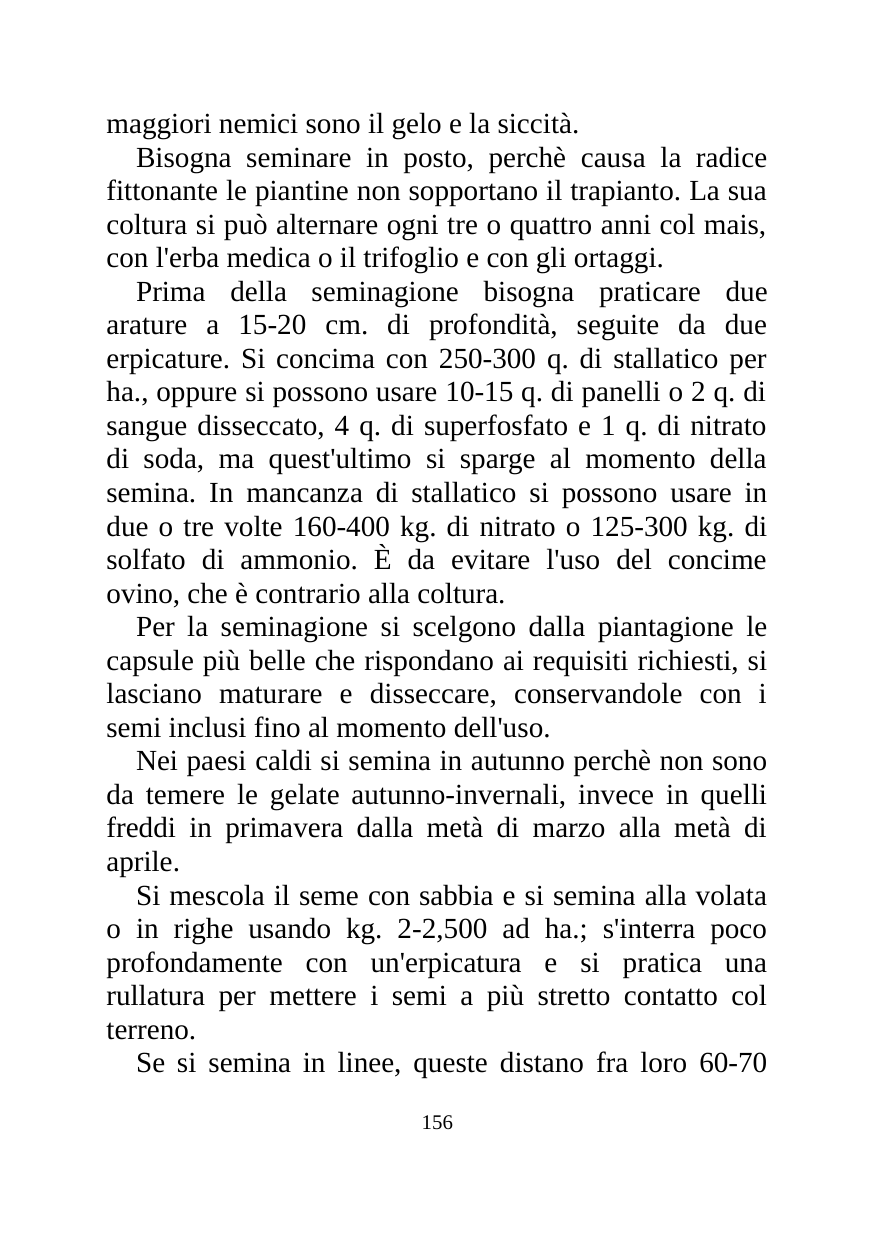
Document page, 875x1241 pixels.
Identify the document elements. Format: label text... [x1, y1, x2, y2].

text Si mescola il seme con sabbia e si semina alla volata o in righe usando kg. 2-2,500 ad ha.; s'interra poco profondamente con un'erpicatura e si pratica una rullatura per mettere i semi a più stretto contatto col terreno. [106, 878, 768, 1045]
text maggiori nemici sono il gelo e la siccità. [106, 106, 768, 140]
text Nei paesi caldi si semina in autunno perchè non sono da temere le gelate autunno-invernali, invece in quelli freddi in primavera dalla metà di marzo alla metà di aprile. [106, 743, 768, 878]
text Prima della seminagione bisogna praticare due arature a 15-20 cm. di profondità, seguite da due erpicature. Si concima con 250-300 q. di stallatico per ha., oppure si possono usare 10-15 q. di panelli o 2 q. di sangue disseccato, 4 q. di superfosfato e 1 q. di nitrato di soda, ma quest'ultimo si sparge al momento della semina. In mancanza di stallatico si possono usare in due o tre volte 160-400 kg. di nitrato o 125-300 kg. di solfato di ammonio. È da evitare l'uso del concime ovino, che è contrario alla coltura. [106, 274, 768, 609]
text Bisogna seminare in posto, perchè causa la radice fittonante le piantine non sopportano il trapianto. La sua coltura si può alternare ogni tre o quattro anni col mais, con l'erba medica o il trifoglio e con gli ortaggi. [106, 140, 768, 274]
text Per la seminagione si scelgono dalla piantagione le capsule più belle che rispondano ai requisiti richiesti, si lasciano maturare e disseccare, conservandole con i semi inclusi fino al momento dell'uso. [106, 609, 768, 743]
text Se si semina in linee, queste distano fra loro 60-70 [106, 1045, 768, 1079]
